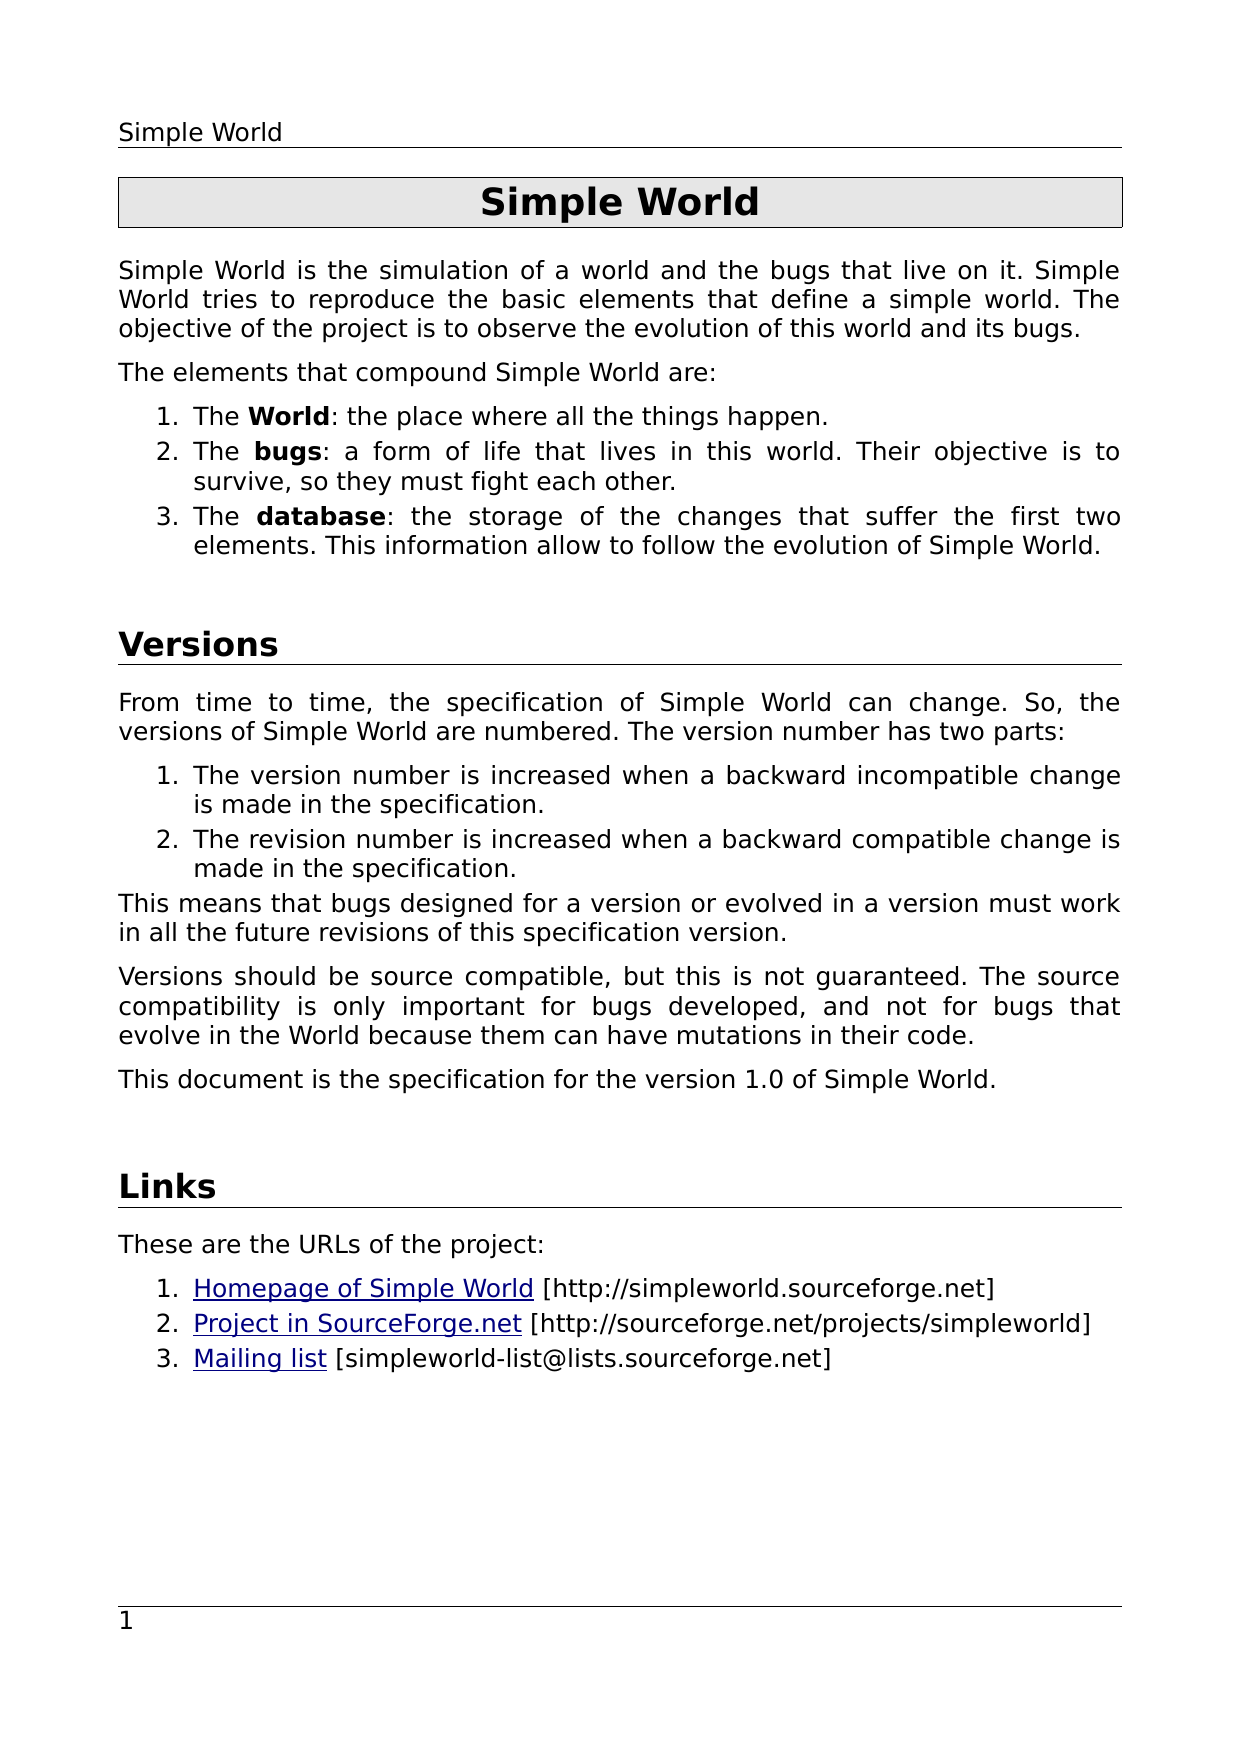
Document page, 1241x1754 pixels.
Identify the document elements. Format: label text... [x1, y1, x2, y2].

text This document is the specification for the version 1.0 of Simple World. [118, 1065, 1122, 1094]
text From time to time, the specification of Simple World can change. So, the versions of Simple World are numbered. The version number has two parts: [118, 688, 1122, 746]
list Mailing list [simpleworld-list@lists.sourceforge.net] [156, 1345, 1122, 1374]
list The version number is increased when a backward incompatible change is made in the specification. [156, 761, 1122, 819]
list The World: the place where all the things happen. [156, 402, 1122, 432]
title Links [118, 1168, 1122, 1207]
list Project in SourceForge.net [http://sourceforge.net/projects/simpleworld] [156, 1309, 1122, 1339]
list The revision number is increased when a backward compatible change is made in the specification. [156, 825, 1122, 883]
title Simple World [119, 178, 1122, 227]
list The bugs: a form of life that lives in this world. Their objective is to survive, so they must fight each other. [156, 438, 1122, 496]
list The database: the storage of the changes that suffer the first two elements. This information allow to follow the evolution of Simple World. [156, 502, 1122, 560]
text These are the URLs of the project: [118, 1231, 1122, 1260]
text Simple World is the simulation of a world and the bugs that live on it. Simple World tries to reproduce the basic elements that define a simple world. The objective of the project is to observe the evolution of this world and its bugs. [118, 256, 1122, 344]
text This means that bugs designed for a version or evolved in a version must work in all the future revisions of this specification version. [118, 889, 1122, 948]
list Homepage of Simple World [http://simpleworld.sourceforge.net] [156, 1274, 1122, 1304]
text The elements that compound Simple World are: [118, 358, 1122, 388]
title Versions [118, 625, 1122, 664]
text Versions should be source compatible, but this is not guaranteed. The source compatibility is only important for bugs developed, and not for bugs that evolve in the World because them can have mutations in their code. [118, 963, 1122, 1050]
